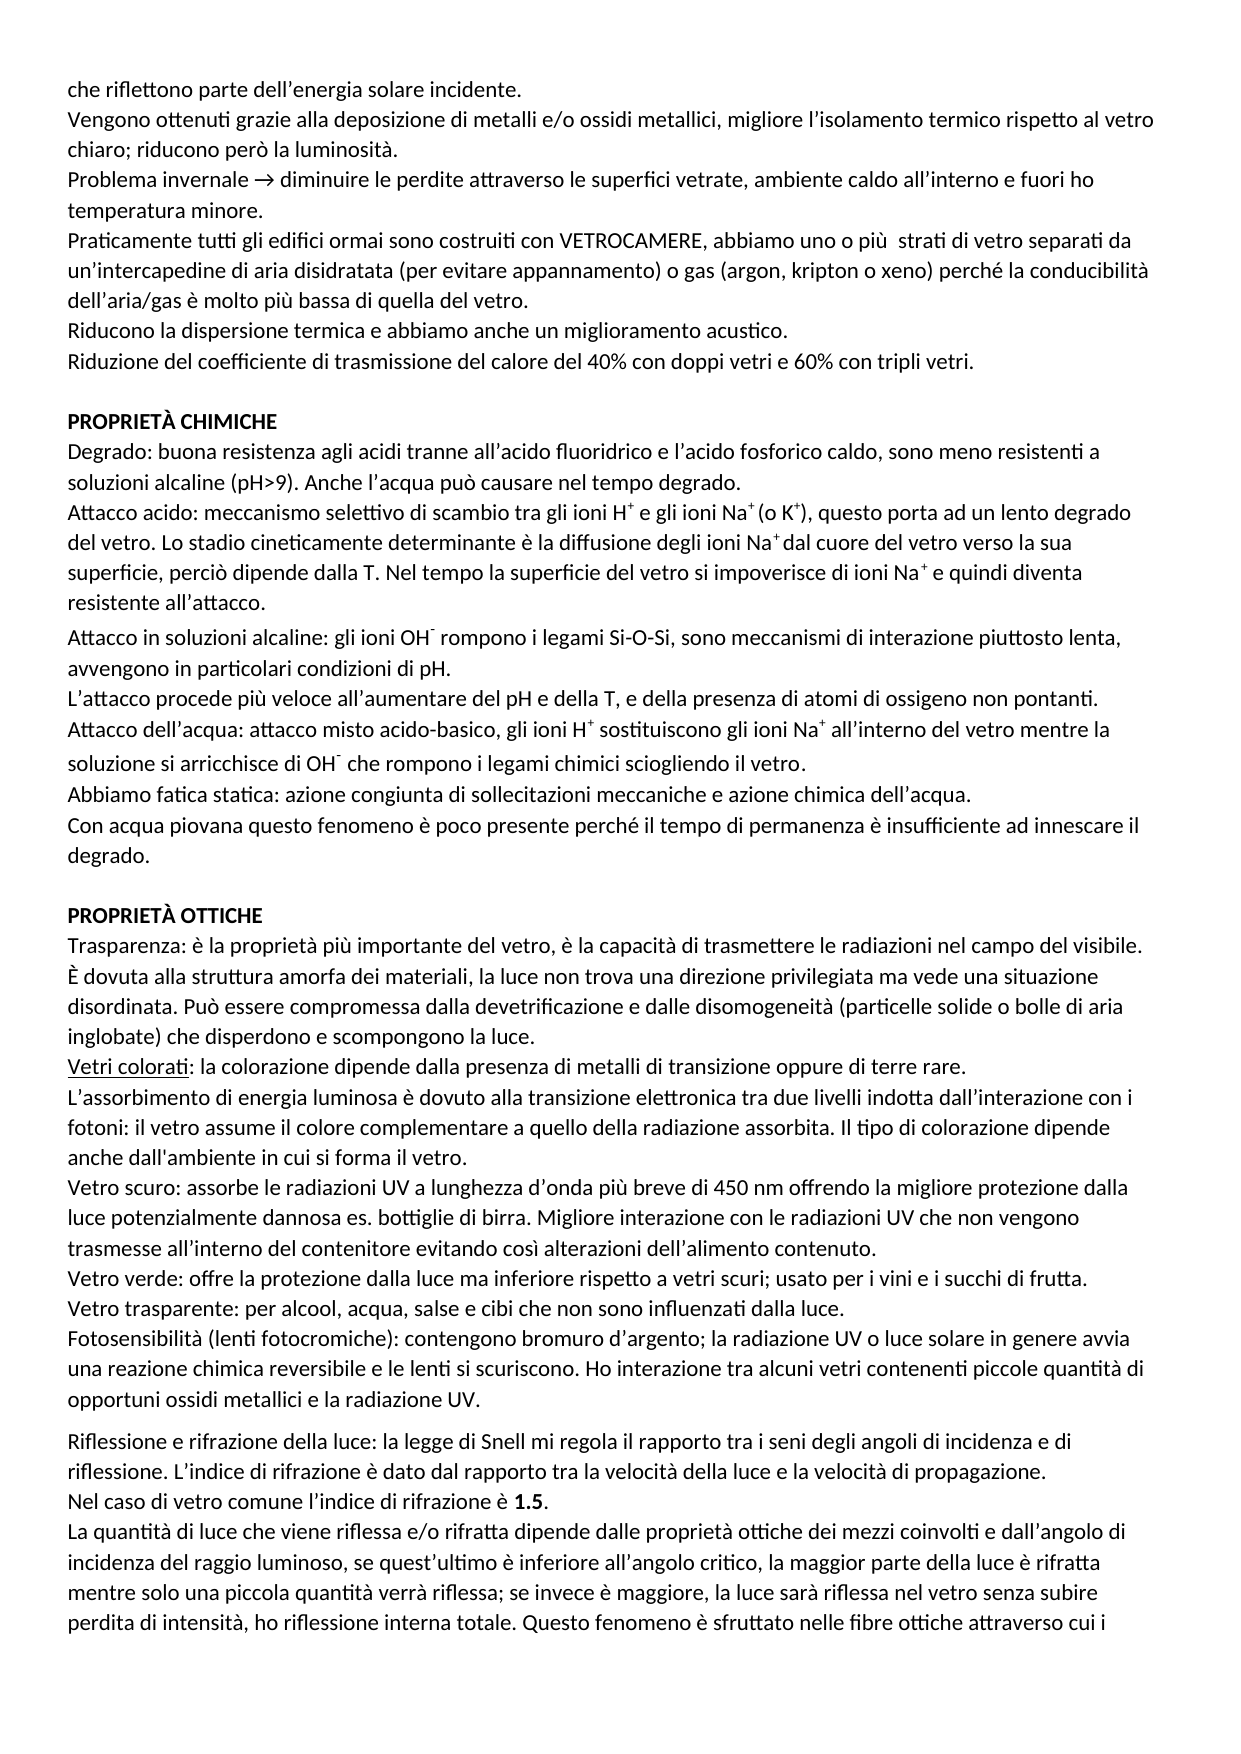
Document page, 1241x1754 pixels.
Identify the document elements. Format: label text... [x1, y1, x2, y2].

text che riflettono parte dell’energia solare incidente. Vengono ottenuti grazie alla deposizione di metalli e/o ossidi metallici, migliore l’isolamento termico rispetto al vetro chiaro; riducono però la luminosità. Problema invernale → diminuire le perdite attraverso le superfici vetrate, ambiente caldo all’interno e fuori ho temperatura minore. Praticamente tutti gli edifici ormai sono costruiti con VETROCAMERE, abbiamo uno o più strati di vetro separati da un’intercapedine di aria disidratata (per evitare appannamento) o gas (argon, kripton o xeno) perché la conducibilità dell’aria/gas è molto più bassa di quella del vetro. Riducono la dispersione termica e abbiamo anche un miglioramento acustico. Riduzione del coefficiente di trasmissione del calore del 40% con doppi vetri e 60% con tripli vetri. PROPRIETÀ CHIMICHE Degrado: buona resistenza agli acidi tranne all’acido fluoridrico e l’acido fosforico caldo, sono meno resistenti a soluzioni alcaline (pH>9). Anche l’acqua può causare nel tempo degrado. Attacco acido: meccanismo selettivo di scambio tra gli ioni H+ e gli ioni Na+ (o K+), questo porta ad un lento degrado del vetro. Lo stadio cineticamente determinante è la diffusione degli ioni Na+ dal cuore del vetro verso la sua superficie, perciò dipende dalla T. Nel tempo la superficie del vetro si impoverisce di ioni Na+ e quindi diventa resistente all’attacco. Attacco in soluzioni alcaline: gli ioni OH- rompono i legami Si-O-Si, sono meccanismi di interazione piuttosto lenta, avvengono in particolari condizioni di pH. L’attacco procede più veloce all’aumentare del pH e della T, e della presenza di atomi di ossigeno non pontanti. Attacco dell’acqua: attacco misto acido-basico, gli ioni H+ sostituiscono gli ioni Na+ all’interno del vetro mentre la soluzione si arricchisce di OH- che rompono i legami chimici sciogliendo il vetro. Abbiamo fatica statica: azione congiunta di sollecitazioni meccaniche e azione chimica dell’acqua. Con acqua piovana questo fenomeno è poco presente perché il tempo di permanenza è insufficiente ad innescare il degrado. PROPRIETÀ OTTICHE Trasparenza: è la proprietà più importante del vetro, è la capacità di trasmettere le radiazioni nel campo del visibile. È dovuta alla struttura amorfa dei materiali, la luce non trova una direzione privilegiata ma vede una situazione disordinata. Può essere compromessa dalla devetrificazione e dalle disomogeneità (particelle solide o bolle di aria inglobate) che disperdono e scompongono la luce. Vetri colorati: la colorazione dipende dalla presenza di metalli di transizione oppure di terre rare. L’assorbimento di energia luminosa è dovuto alla transizione elettronica tra due livelli indotta dall’interazione con i fotoni: il vetro assume il colore complementare a quello della radiazione assorbita. Il tipo di colorazione dipende anche dall'ambiente in cui si forma il vetro. Vetro scuro: assorbe le radiazioni UV a lunghezza d’onda più breve di 450 nm offrendo la migliore protezione dalla luce potenzialmente dannosa es. bottiglie di birra. Migliore interazione con le radiazioni UV che non vengono trasmesse all’interno del contenitore evitando così alterazioni dell’alimento contenuto. Vetro verde: offre la protezione dalla luce ma inferiore rispetto a vetri scuri; usato per i vini e i succhi di frutta. Vetro trasparente: per alcool, acqua, salse e cibi che non sono influenzati dalla luce. Fotosensibilità (lenti fotocromiche): contengono bromuro d’argento; la radiazione UV o luce solare in genere avvia una reazione chimica reversibile e le lenti si scuriscono. Ho interazione tra alcuni vetri contenenti piccole quantità di opportuni ossidi metallici e la radiazione UV. [67, 75, 1165, 1413]
text Riflessione e rifrazione della luce: la legge di Snell mi regola il rapporto tra i seni degli angoli di incidenza e di riflessione. L’indice di rifrazione è dato dal rapporto tra la velocità della luce e la velocità di propagazione. Nel caso di vetro comune l’indice di rifrazione è 1.5. La quantità di luce che viene riflessa e/o rifratta dipende dalle proprietà ottiche dei mezzi coinvolti e dall’angolo di incidenza del raggio luminoso, se quest’ultimo è inferiore all’angolo critico, la maggior parte della luce è rifratta mentre solo una piccola quantità verrà riflessa; se invece è maggiore, la luce sarà riflessa nel vetro senza subire perdita di intensità, ho riflessione interna totale. Questo fenomeno è sfruttato nelle fibre ottiche attraverso cui i [67, 1427, 1165, 1636]
